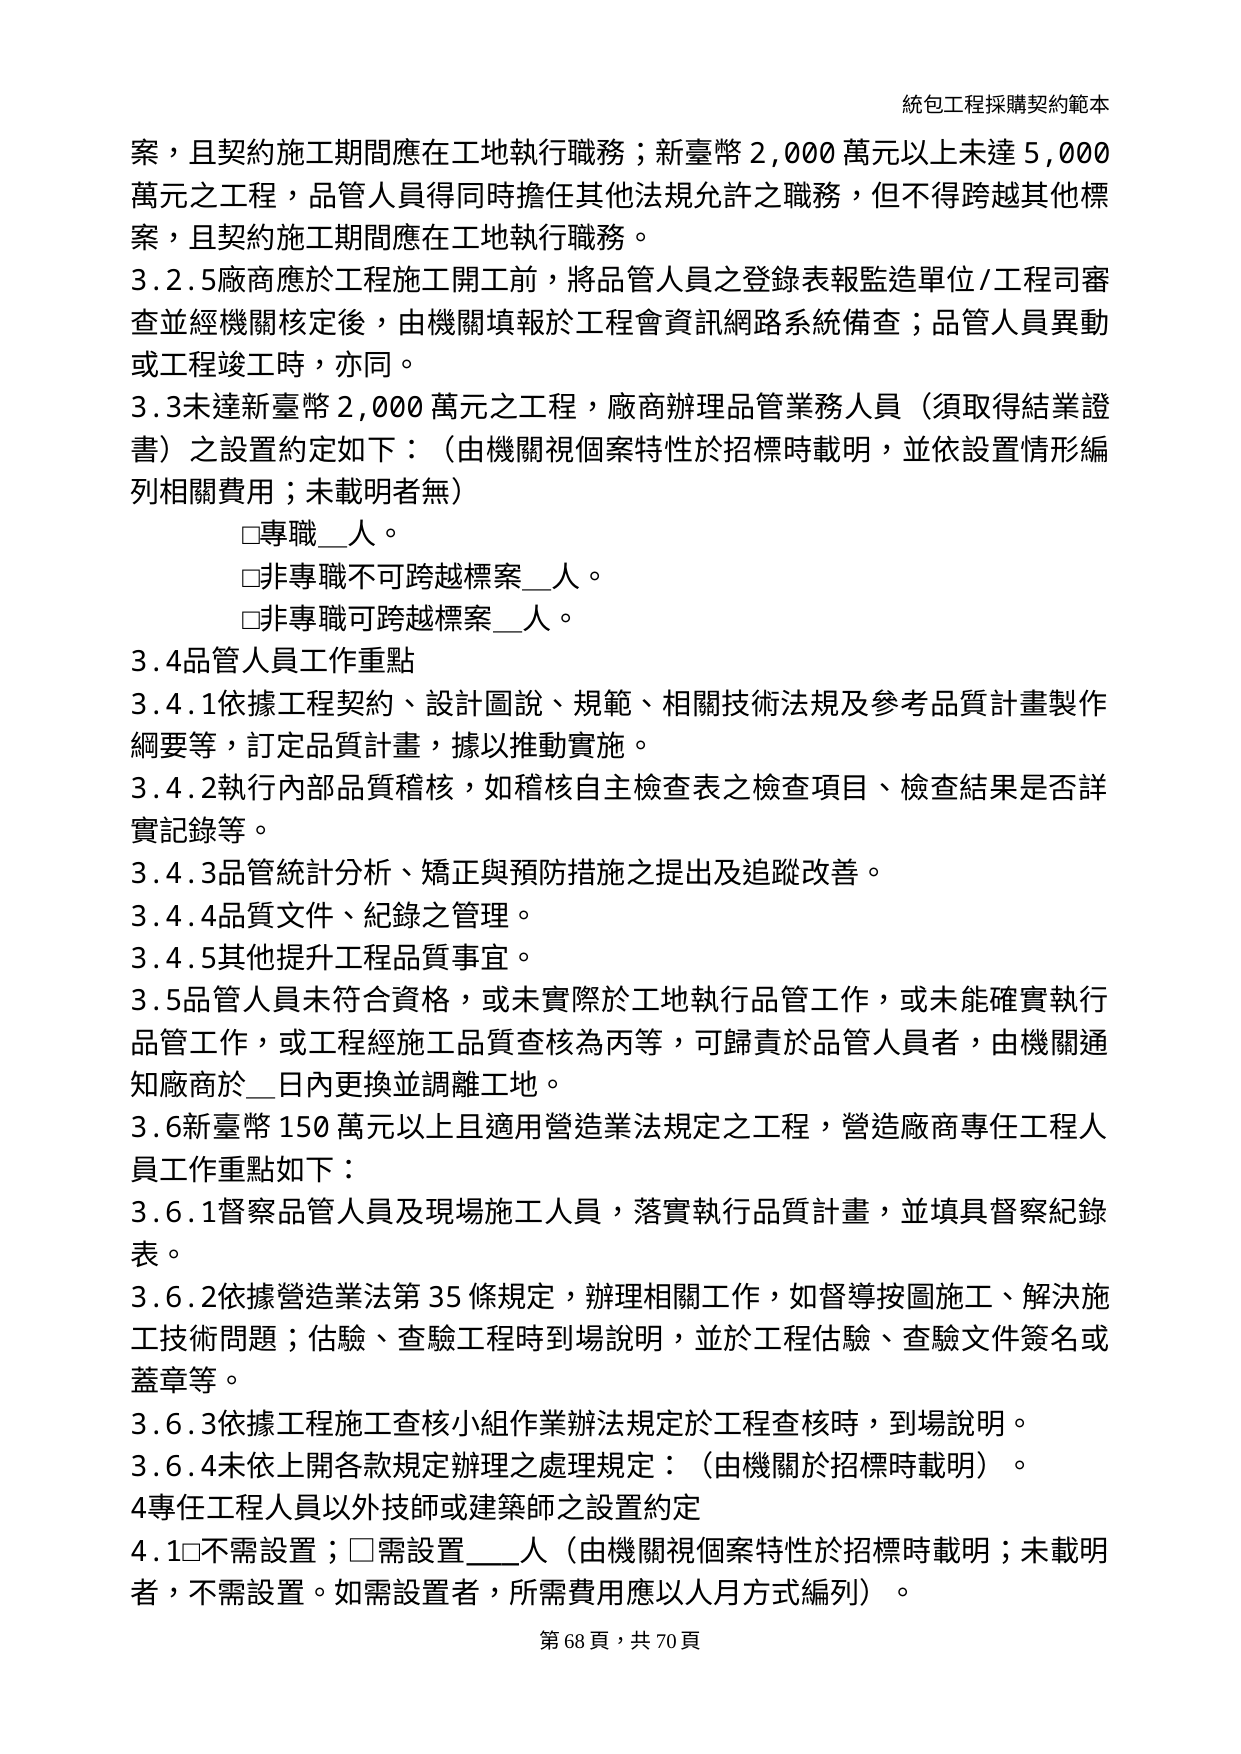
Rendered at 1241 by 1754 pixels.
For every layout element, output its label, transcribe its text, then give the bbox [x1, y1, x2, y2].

list 品管統計分析、矯正與預防措施之提出及追蹤改善。 [130, 850, 1110, 892]
list 未達新臺幣2,000萬元之工程，廠商辦理品管業務人員（須取得結業證書）之設置約定如下：（由機關視個案特性於招標時載明，並依設置情形編列相關費用；未載明者無） [130, 384, 1110, 511]
list 督察品管人員及現場施工人員，落實執行品質計畫，並填具督察紀錄表。 [130, 1189, 1110, 1273]
list 品管人員未符合資格，或未實際於工地執行品管工作，或未能確實執行品管工作，或工程經施工品質查核為丙等，可歸責於品管人員者，由機關通知廠商於＿日內更換並調離工地。 [130, 977, 1110, 1104]
list 依據營造業法第35條規定，辦理相關工作，如督導按圖施工、解決施工技術問題；估驗、查驗工程時到場說明，並於工程估驗、查驗文件簽名或蓋章等。 [130, 1273, 1110, 1400]
list 品管人員工作重點 [130, 638, 1110, 680]
list 案，且契約施工期間應在工地執行職務；新臺幣2,000萬元以上未達5,000萬元之工程，品管人員得同時擔任其他法規允許之職務，但不得跨越其他標案，且契約施工期間應在工地執行職務。 [130, 130, 1110, 257]
list □不需設置；□需設置___人（由機關視個案特性於招標時載明；未載明者，不需設置。如需設置者，所需費用應以人月方式編列）。 [130, 1527, 1110, 1612]
list 專任工程人員以外技師或建築師之設置約定 [130, 1485, 1110, 1527]
text □非專職可跨越標案＿人。 [242, 596, 1110, 638]
list 廠商應於工程施工開工前，將品管人員之登錄表報監造單位/工程司審查並經機關核定後，由機關填報於工程會資訊網路系統備查；品管人員異動或工程竣工時，亦同。 [130, 257, 1110, 384]
text □非專職不可跨越標案＿人。 [242, 553, 1110, 596]
list 依據工程施工查核小組作業辦法規定於工程查核時，到場說明。 [130, 1400, 1110, 1443]
list 依據工程契約、設計圖說、規範、相關技術法規及參考品質計畫製作綱要等，訂定品質計畫，據以推動實施。 [130, 680, 1110, 765]
list 新臺幣150萬元以上且適用營造業法規定之工程，營造廠商專任工程人員工作重點如下： [130, 1104, 1110, 1189]
list 品質文件、紀錄之管理。 [130, 892, 1110, 934]
list 其他提升工程品質事宜。 [130, 934, 1110, 977]
list 未依上開各款規定辦理之處理規定：（由機關於招標時載明）。 [130, 1443, 1110, 1485]
text □專職＿人。 [242, 511, 1110, 553]
list 執行內部品質稽核，如稽核自主檢查表之檢查項目、檢查結果是否詳實記錄等。 [130, 765, 1110, 850]
